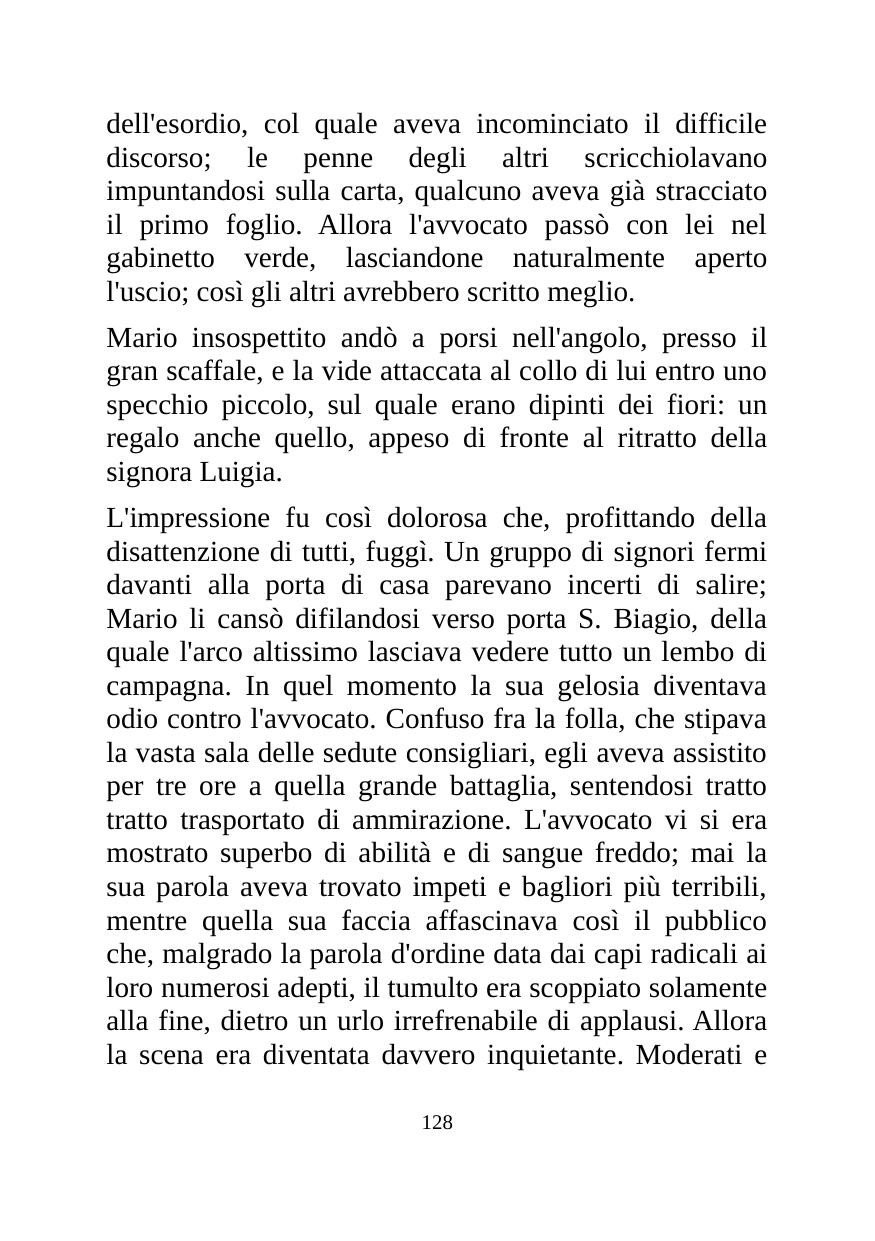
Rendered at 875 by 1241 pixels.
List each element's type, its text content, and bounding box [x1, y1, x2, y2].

text dell'esordio, col quale aveva incominciato il difficile discorso; le penne degli altri scricchiolavano impuntandosi sulla carta, qualcuno aveva già stracciato il primo foglio. Allora l'avvocato passò con lei nel gabinetto verde, lasciandone naturalmente aperto l'uscio; così gli altri avrebbero scritto meglio. [106, 106, 768, 307]
text L'impressione fu così dolorosa che, profittando della disattenzione di tutti, fuggì. Un gruppo di signori fermi davanti alla porta di casa parevano incerti di salire; Mario li cansò difilandosi verso porta S. Biagio, della quale l'arco altissimo lasciava vedere tutto un lembo di campagna. In quel momento la sua gelosia diventava odio contro l'avvocato. Confuso fra la folla, che stipava la vasta sala delle sedute consigliari, egli aveva assistito per tre ore a quella grande battaglia, sentendosi tratto tratto trasportato di ammirazione. L'avvocato vi si era mostrato superbo di abilità e di sangue freddo; mai la sua parola aveva trovato impeti e bagliori più terribili, mentre quella sua faccia affascinava così il pubblico che, malgrado la parola d'ordine data dai capi radicali ai loro numerosi adepti, il tumulto era scoppiato solamente alla fine, dietro un urlo irrefrenabile di applausi. Allora la scena era diventata davvero inquietante. Moderati e [106, 500, 768, 1070]
text Mario insospettito andò a porsi nell'angolo, presso il gran scaffale, e la vide attaccata al collo di lui entro uno specchio piccolo, sul quale erano dipinti dei fiori: un regalo anche quello, appeso di fronte al ritratto della signora Luigia. [106, 320, 768, 488]
